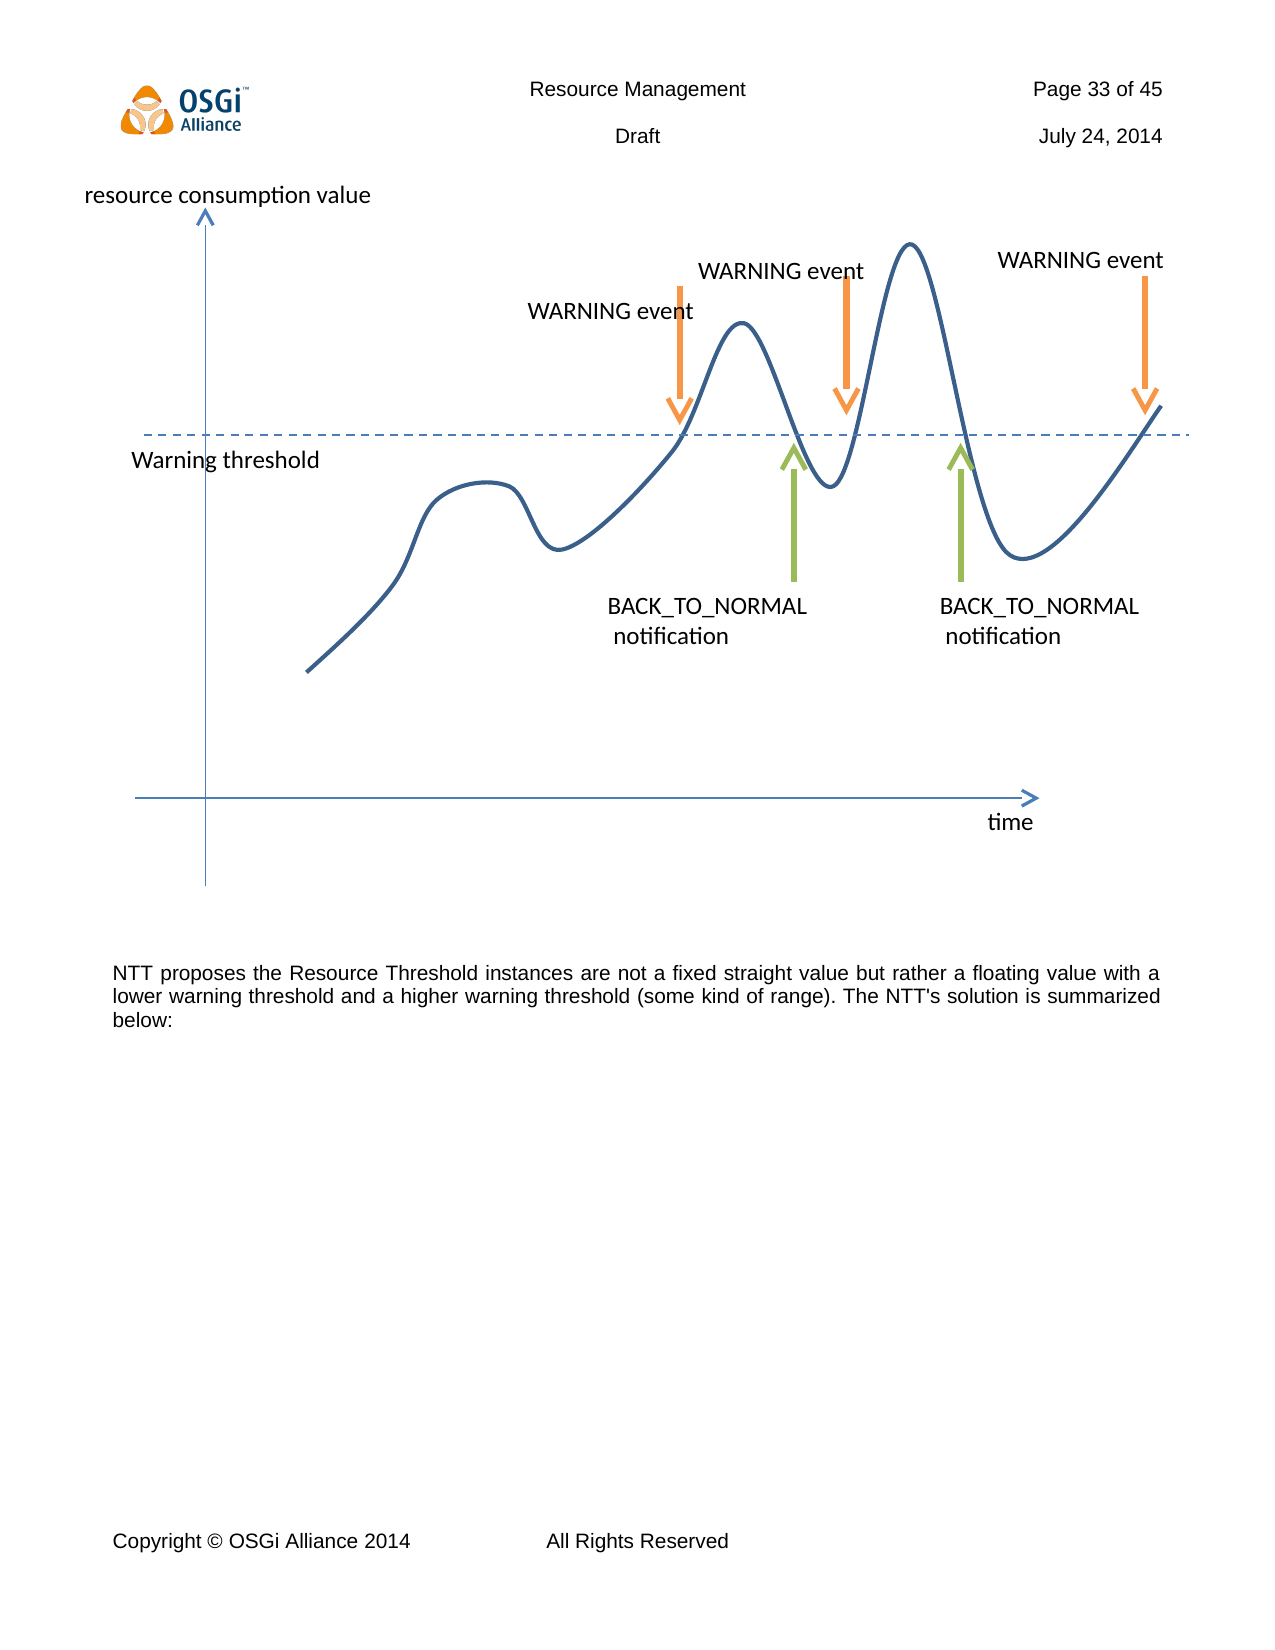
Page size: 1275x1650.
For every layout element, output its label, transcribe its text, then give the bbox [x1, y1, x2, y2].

text NTT proposes the Resource Threshold instances are not a fixed straight value but rather a floating value with a lower warning threshold and a higher warning threshold (some kind of range). The NTT's solution is summarized below: [112, 960, 1162, 1032]
picture [113, 78, 257, 142]
